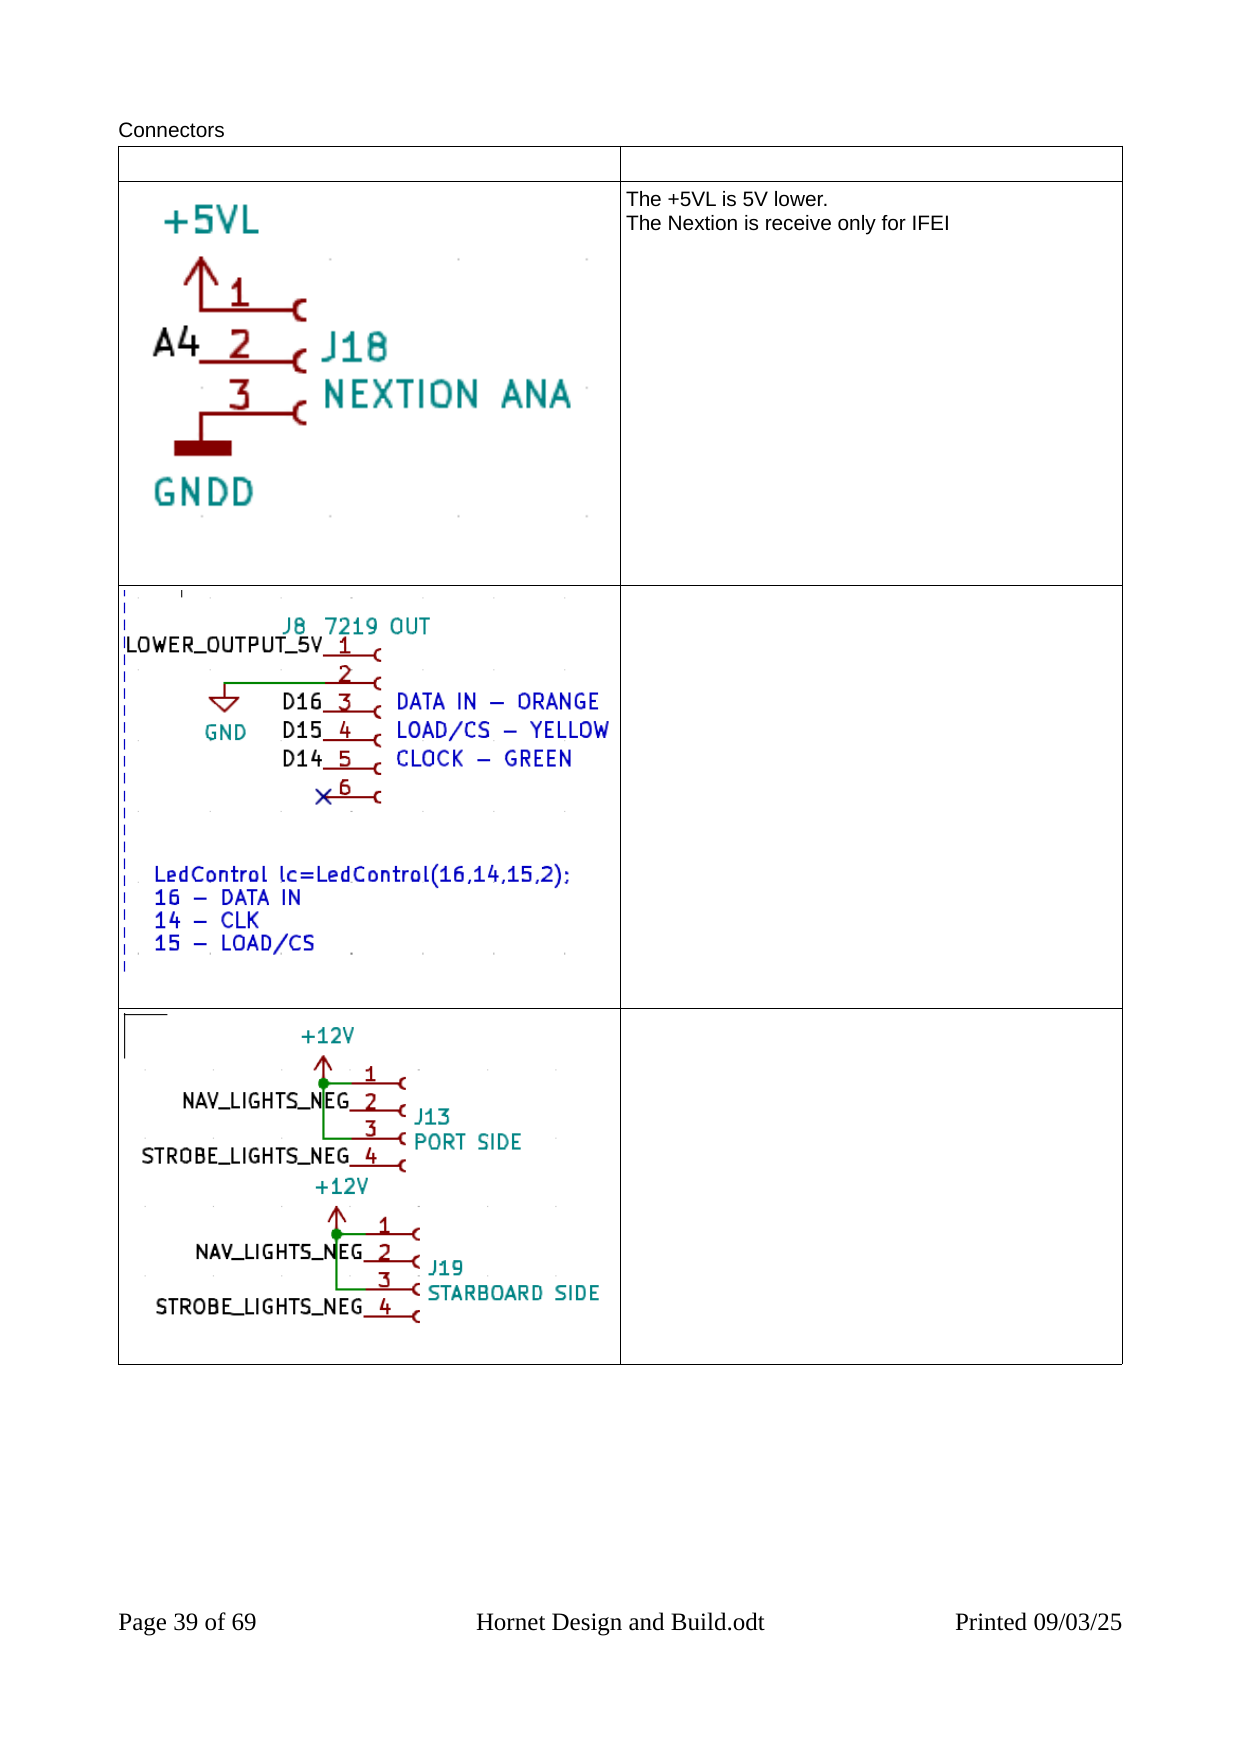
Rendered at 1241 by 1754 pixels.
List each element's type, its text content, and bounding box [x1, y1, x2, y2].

table_cell [119, 182, 620, 585]
table_cell The +5VL is 5V lower. The Nextion is receive only for IFEI [621, 182, 1122, 585]
table_header [621, 147, 1122, 181]
picture [123, 1013, 615, 1335]
table_cell [119, 1009, 620, 1364]
table_cell [621, 1009, 1122, 1364]
picture [123, 590, 615, 978]
picture [123, 187, 615, 556]
table_header [119, 147, 620, 181]
text Connectors [118, 118, 1122, 142]
table_cell [119, 586, 620, 1008]
table_cell [621, 586, 1122, 1008]
